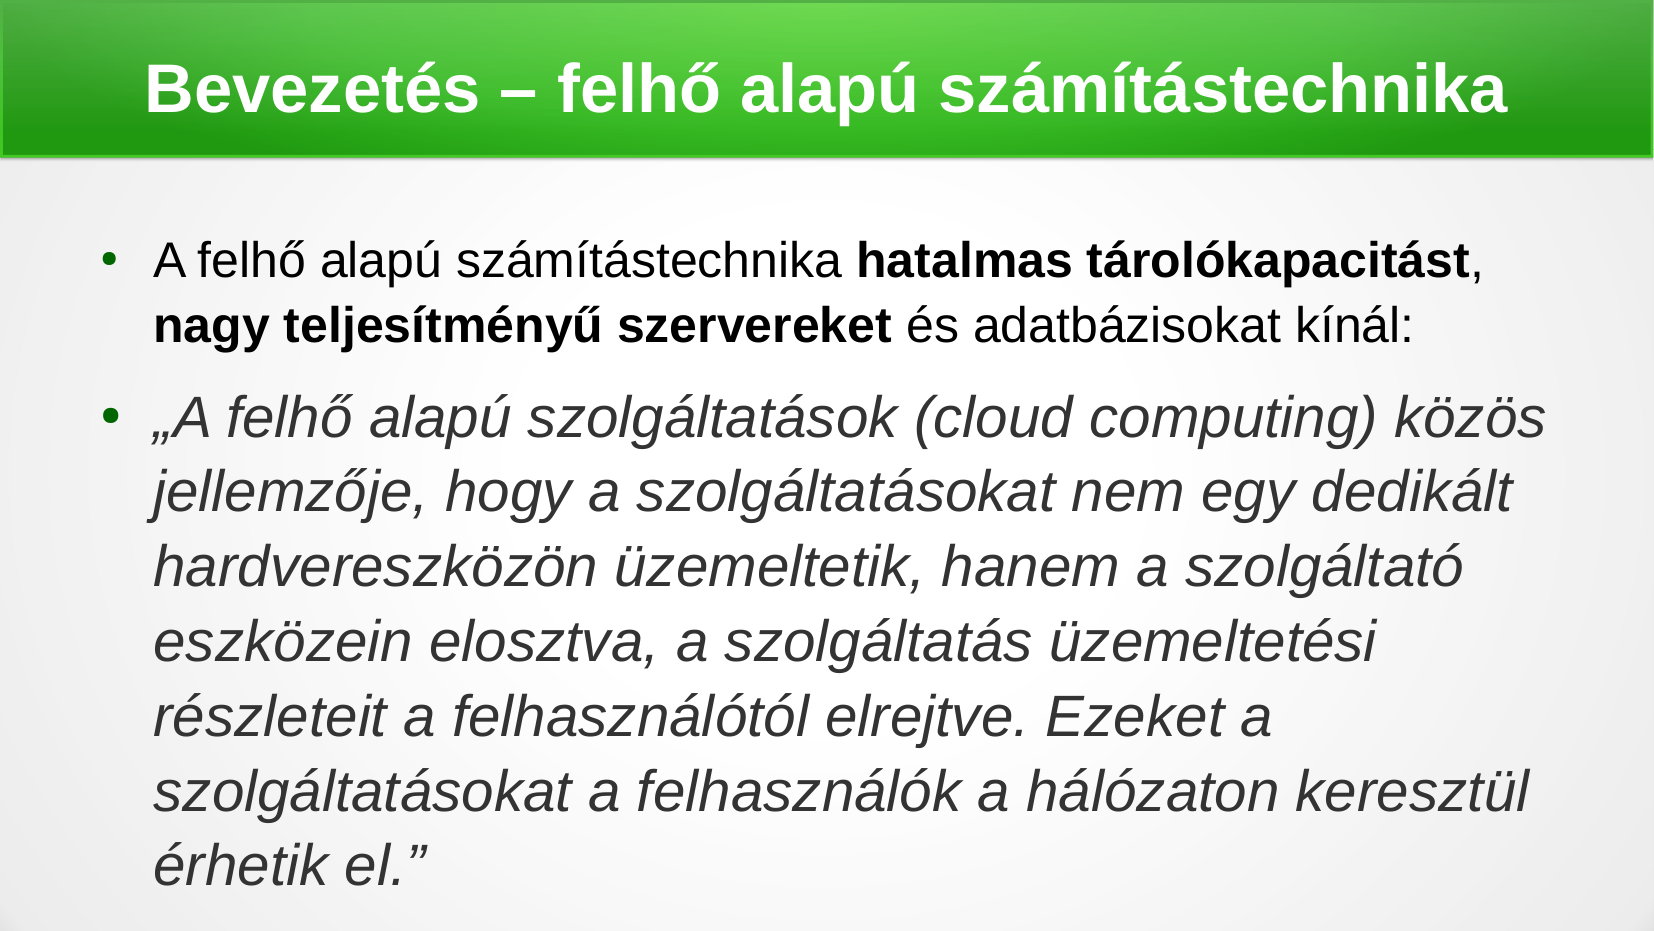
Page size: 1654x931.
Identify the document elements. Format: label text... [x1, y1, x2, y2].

list A felhő alapú számítástechnika hatalmas tárolókapacitást, nagy teljesítményű szervereket és adatbázisokat kínál: „A felhő alapú szolgáltatások (cloud computing) közös jellemzője, hogy a szolgáltatásokat nem egy dedikált hardvereszközön üzemeltetik, hanem a szolgáltató eszközein elosztva, a szolgáltatás üzemeltetési részleteit a felhasználótól elrejtve. Ezeket a szolgáltatásokat a felhasználók a hálózaton keresztül érhetik el.” [82, 224, 1571, 910]
title Bevezetés – felhő alapú számítástechnika [82, 35, 1571, 142]
